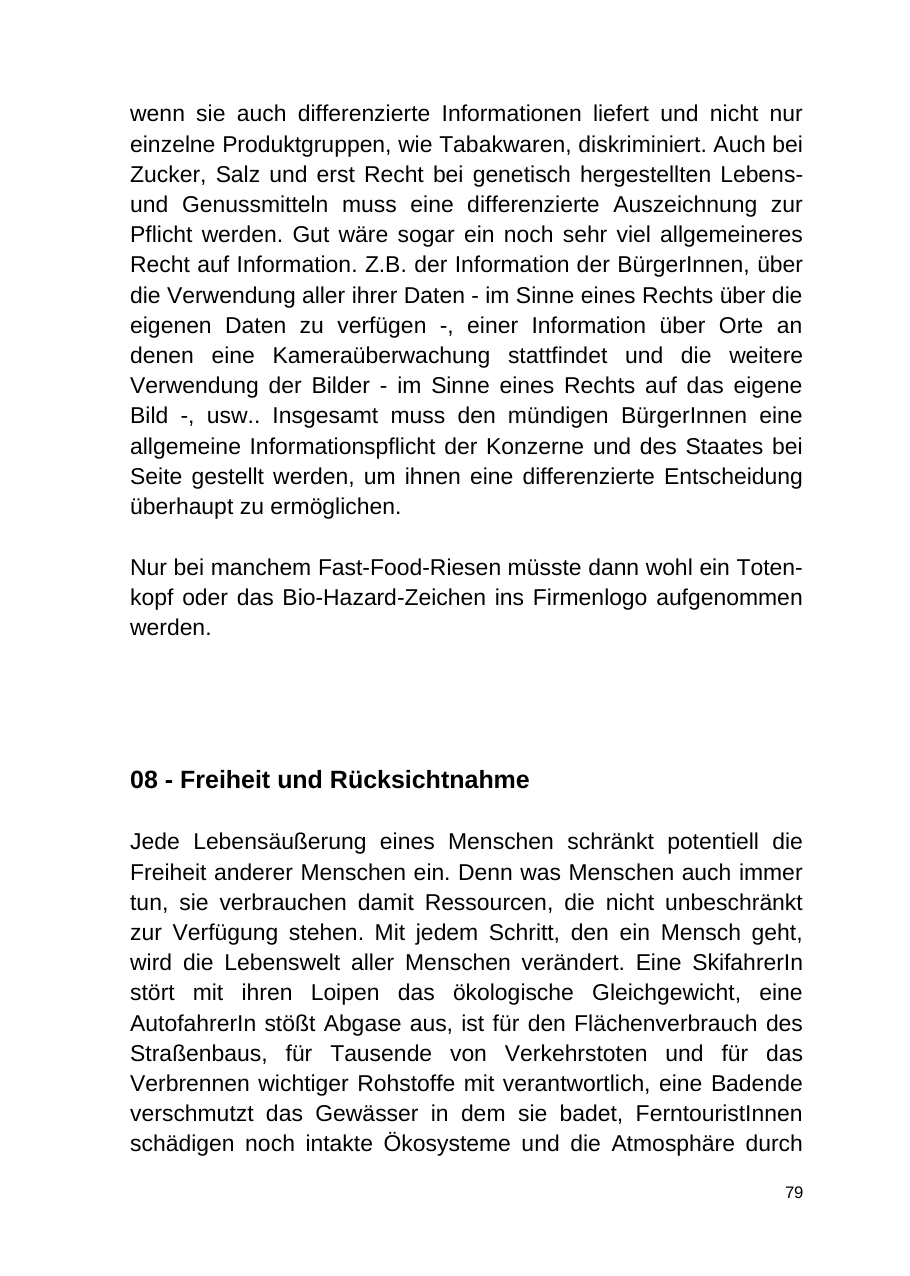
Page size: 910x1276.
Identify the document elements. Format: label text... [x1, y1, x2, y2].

text wenn sie auch differenzierte Informationen liefert und nicht nur einzelne Produktgruppen, wie Tabakwaren, diskriminiert. Auch bei Zucker, Salz und erst Recht bei genetisch hergestellten Lebens- und Genussmitteln muss eine differenzierte Auszeichnung zur Pflicht werden. Gut wäre sogar ein noch sehr viel allgemeineres Recht auf Information. Z.B. der Information der BürgerInnen, über die Verwendung aller ihrer Daten - im Sinne eines Rechts über die eigenen Daten zu verfügen -, einer Information über Orte an denen eine Kameraüberwachung stattfindet und die weitere Verwendung der Bilder - im Sinne eines Rechts auf das eigene Bild -, usw.. Insgesamt muss den mündigen BürgerInnen eine allgemeine Informationspflicht der Konzerne und des Staates bei Seite gestellt werden, um ihnen eine differenzierte Entscheidung überhaupt zu ermöglichen. [130, 100, 803, 519]
text Jede Lebensäußerung eines Menschen schränkt potentiell die Freiheit anderer Menschen ein. Denn was Menschen auch immer tun, sie verbrauchen damit Ressourcen, die nicht unbeschränkt zur Verfügung stehen. Mit jedem Schritt, den ein Mensch geht, wird die Lebenswelt aller Menschen verändert. Eine SkifahrerIn stört mit ihren Loipen das ökologische Gleichgewicht, eine AutofahrerIn stößt Abgase aus, ist für den Flächenverbrauch des Straßenbaus, für Tausende von Verkehrstoten und für das Verbrennen wichtiger Rohstoffe mit verantwortlich, eine Badende verschmutzt das Gewässer in dem sie badet, FerntouristInnen schädigen noch intakte Ökosysteme und die Atmosphäre durch [130, 828, 803, 1157]
text 08 - Freiheit und Rücksichtnahme [130, 765, 803, 794]
text Nur bei manchem Fast-Food-Riesen müsste dann wohl ein Toten-kopf oder das Bio-Hazard-Zeichen ins Firmenlogo aufgenommen werden. [130, 553, 803, 640]
